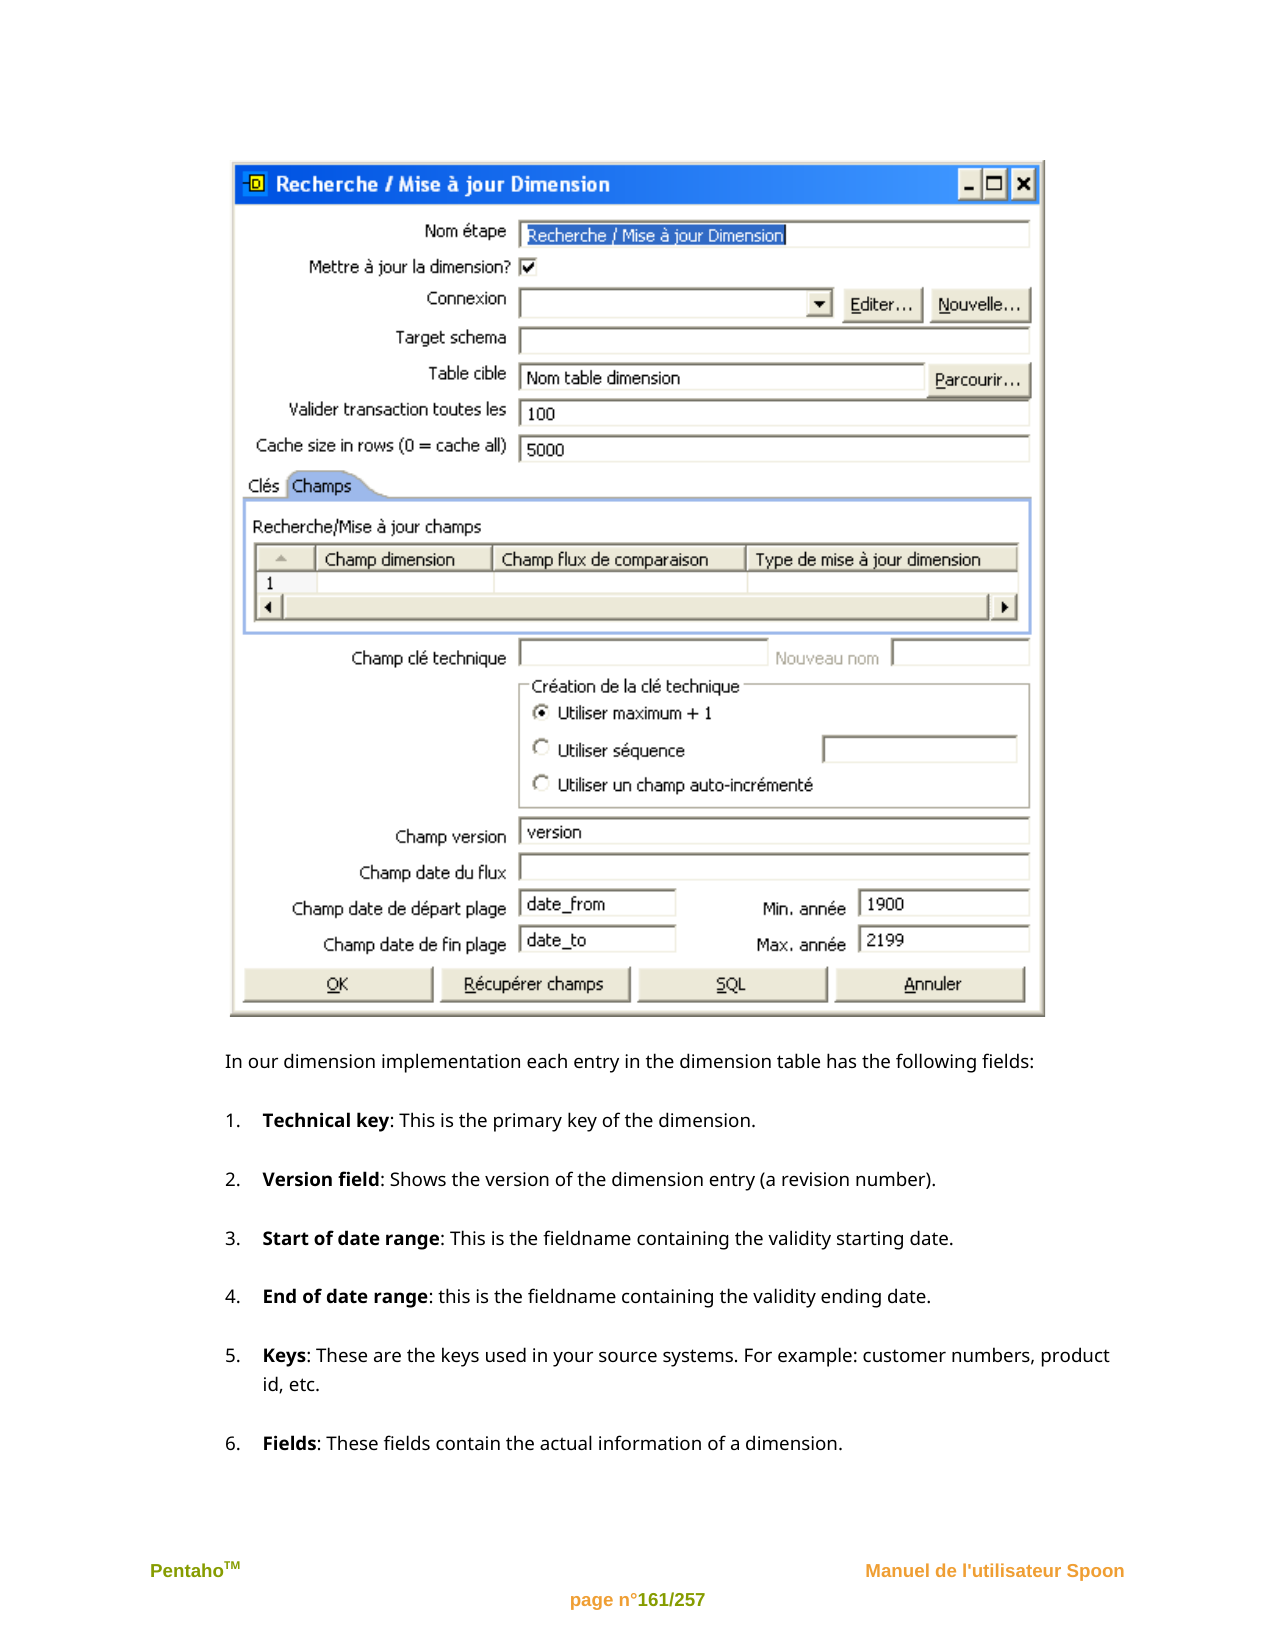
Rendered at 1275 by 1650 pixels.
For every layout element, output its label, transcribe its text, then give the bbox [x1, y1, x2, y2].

list Version field: Shows the version of the dimension entry (a revision number). [225, 1163, 1125, 1192]
list End of date range: this is the fieldname containing the validity ending date. [225, 1280, 1125, 1309]
list Technical key: This is the primary key of the dimension. [225, 1104, 1125, 1133]
text In our dimension implementation each entry in the dimension table has the following fields: [225, 150, 1125, 1075]
list Fields: These fields contain the actual information of a dimension. [225, 1427, 1125, 1456]
list Start of date range: This is the fieldname containing the validity starting date. [225, 1222, 1125, 1251]
picture [229, 160, 1046, 1017]
list Keys: These are the keys used in your source systems. For example: customer numbers, product id, etc. [225, 1339, 1125, 1397]
